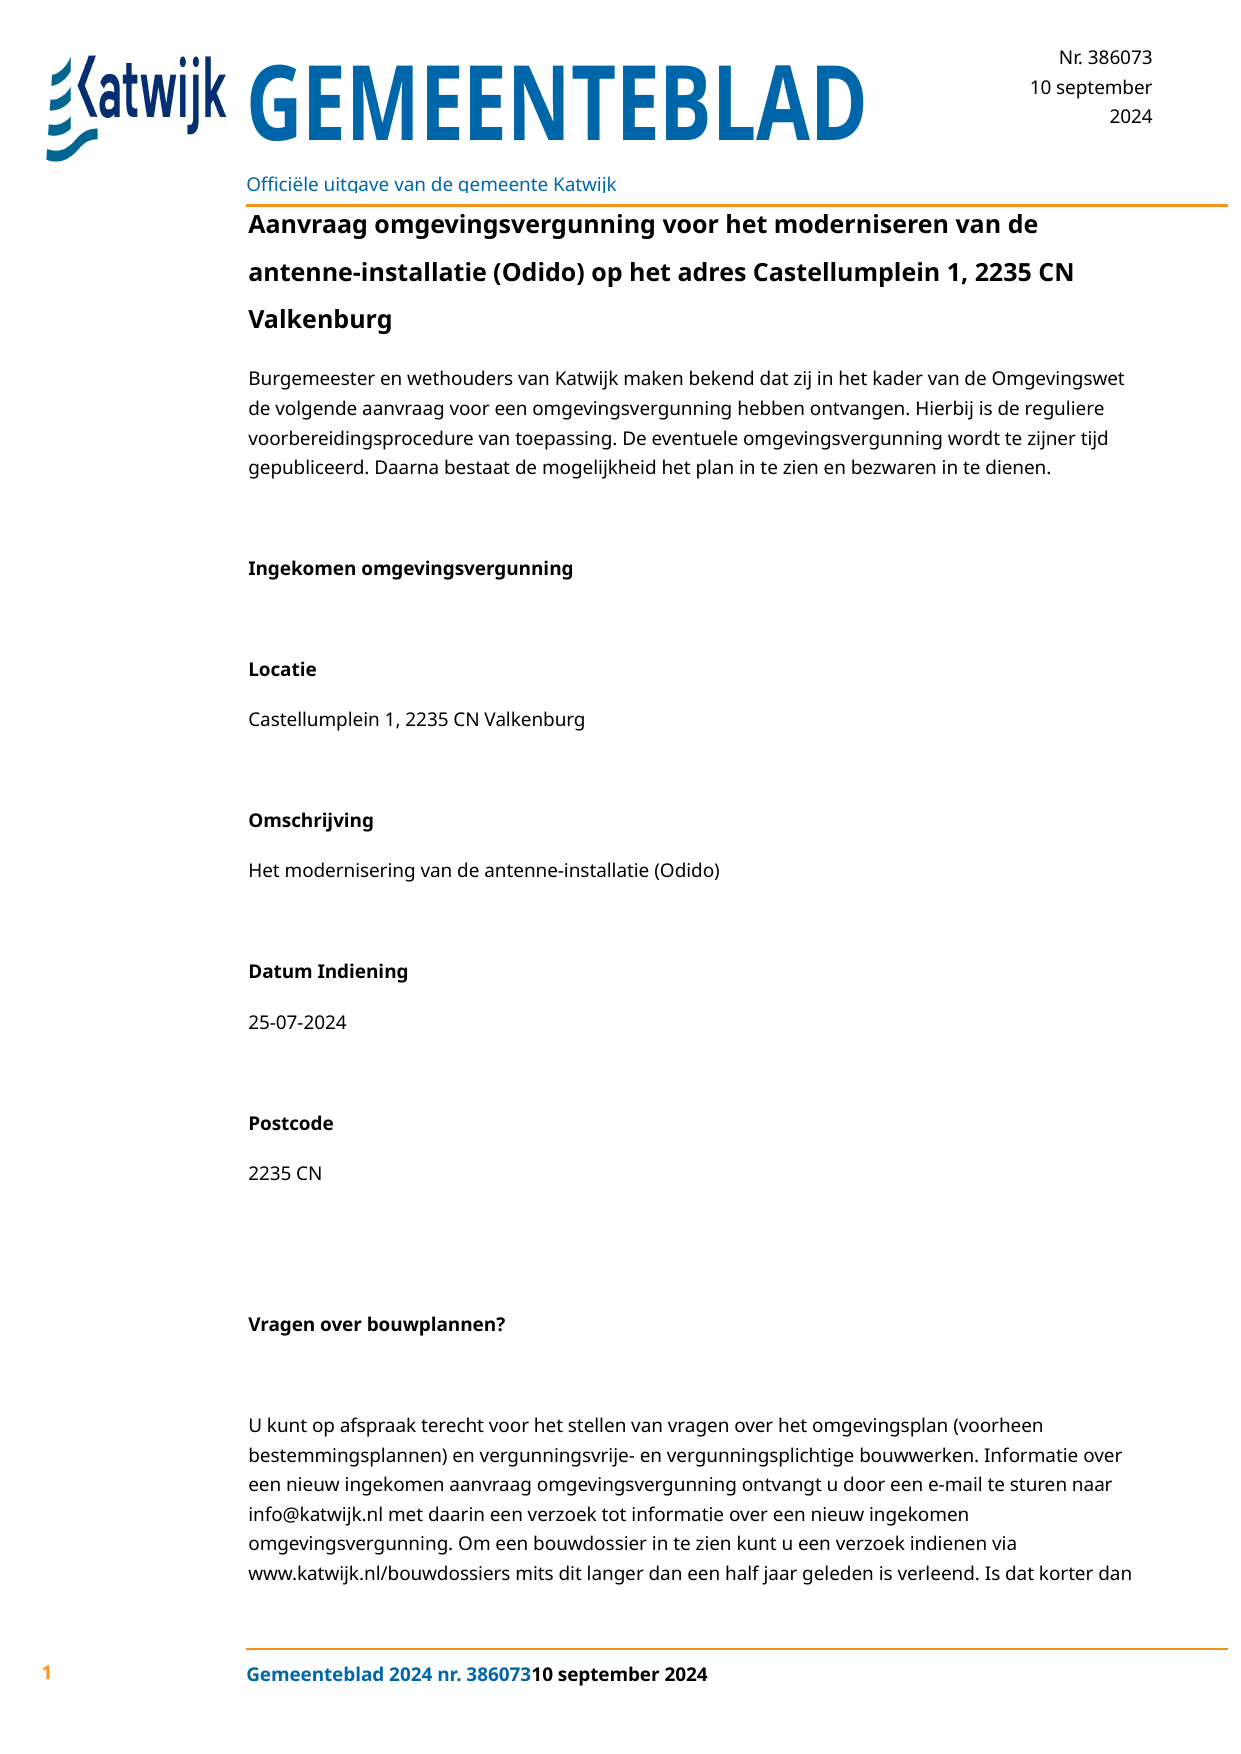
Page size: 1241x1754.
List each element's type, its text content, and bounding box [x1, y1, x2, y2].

text U kunt op afspraak terecht voor het stellen van vragen over het omgevingsplan (voorheen bestemmingsplannen) en vergunningsvrije- en vergunningsplichtige bouwwerken. Informatie over een nieuw ingekomen aanvraag omgevingsvergunning ontvangt u door een e-mail te sturen naar info@katwijk.nl met daarin een verzoek tot informatie over een nieuw ingekomen omgevingsvergunning. Om een bouwdossier in te zien kunt u een verzoek indienen via www.katwijk.nl/bouwdossiers mits dit langer dan een half jaar geleden is verleend. Is dat korter dan [248, 1412, 1152, 1586]
text Ingekomen omgevingsvergunning [248, 555, 1152, 581]
text 2235 CN [248, 1160, 1152, 1186]
text Locatie [248, 656, 1152, 682]
text 25-07-2024 [248, 1009, 1152, 1034]
text Het modernisering van de antenne-installatie (Odido) [248, 858, 1152, 883]
text Vragen over bouwplannen? [248, 1311, 1152, 1337]
text Omschrijving [248, 807, 1152, 833]
text Burgemeester en wethouders van Katwijk maken bekend dat zij in het kader van de Omgevingswet de volgende aanvraag voor een omgevingsvergunning hebben ontvangen. Hierbij is de reguliere voorbereidingsprocedure van toepassing. De eventuele omgevingsvergunning wordt te zijner tijd gepubliceerd. Daarna bestaat de mogelijkheid het plan in te zien en bezwaren in te dienen. [248, 366, 1152, 480]
text Aanvraag omgevingsvergunning voor het moderniseren van de antenne-installatie (Odido) op het adres Castellumplein 1, 2235 CN Valkenburg [248, 207, 1152, 336]
text Postcode [248, 1110, 1152, 1135]
text Castellumplein 1, 2235 CN Valkenburg [248, 706, 1152, 732]
picture [41, 47, 231, 172]
text Datum Indiening [248, 958, 1152, 984]
